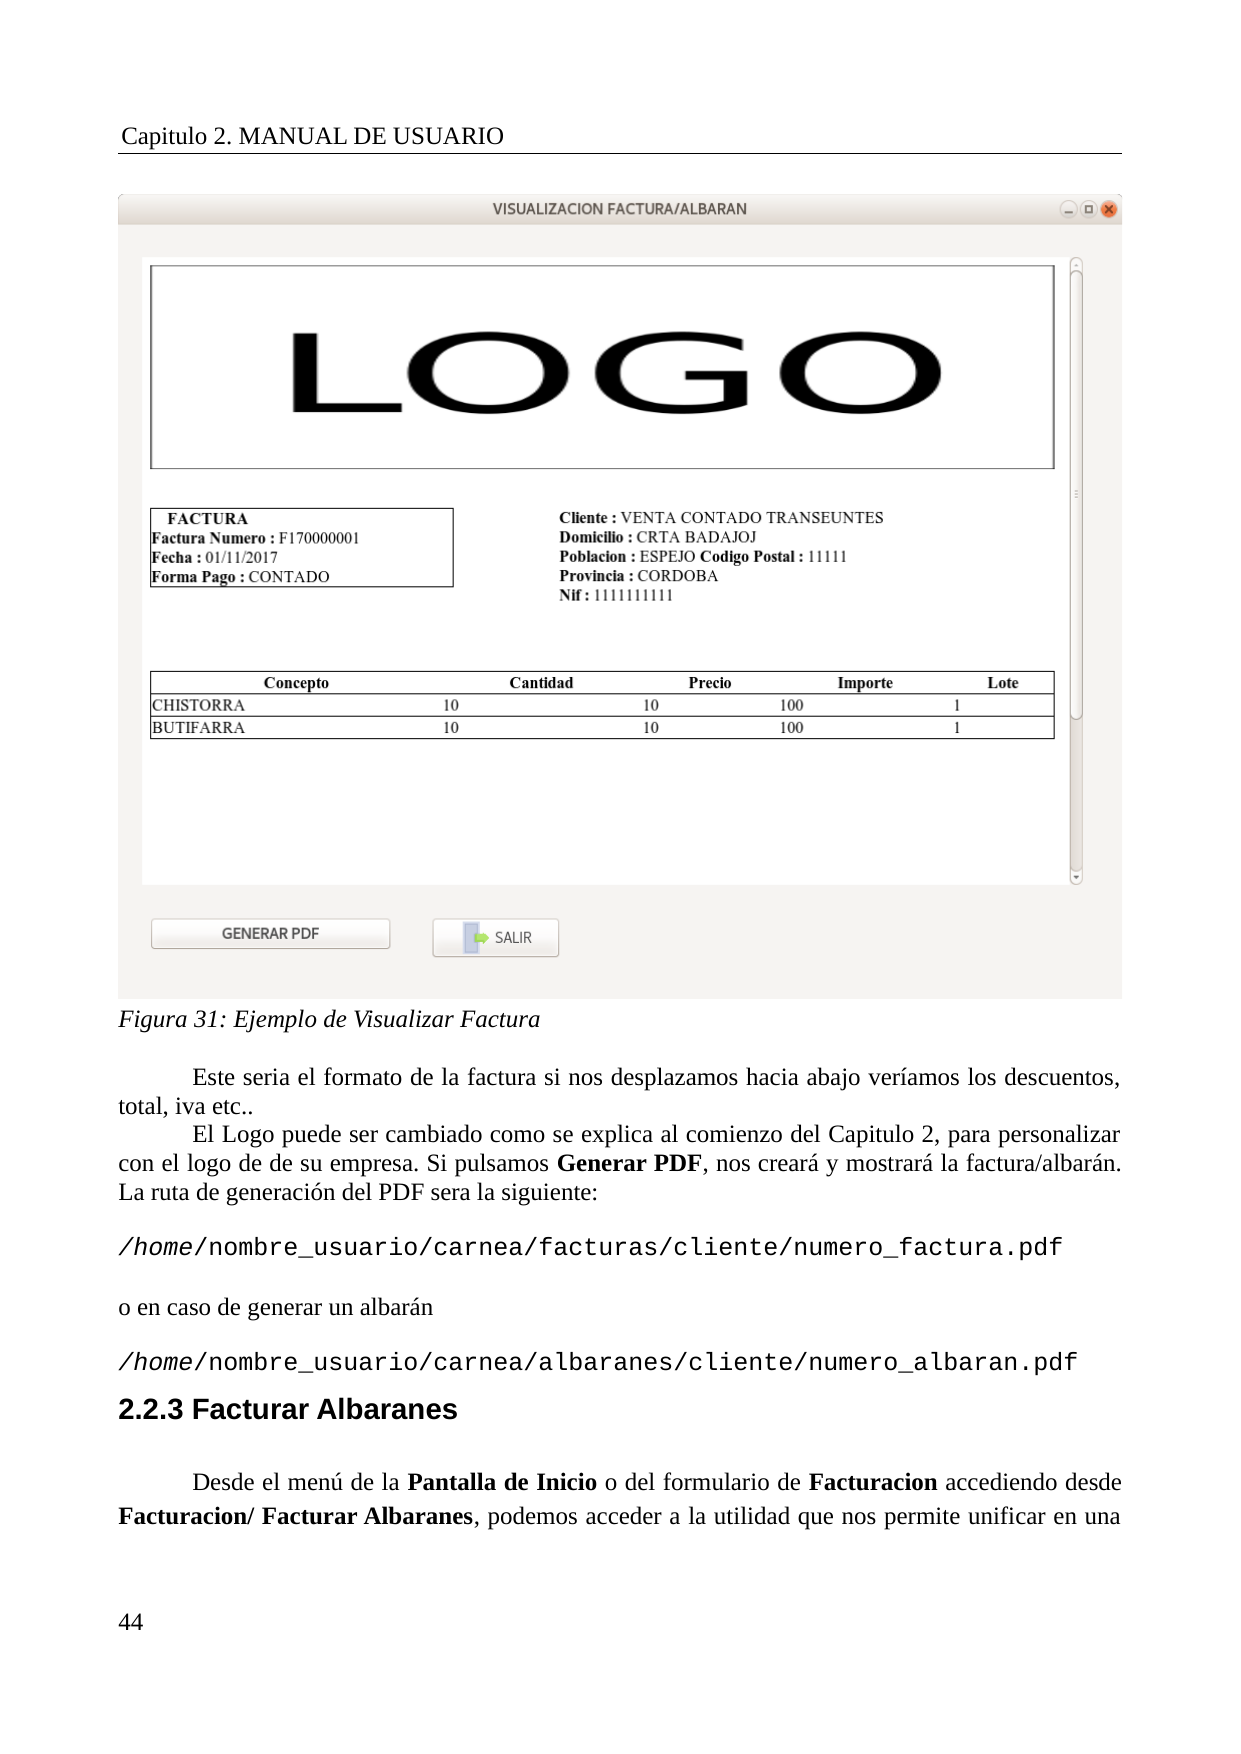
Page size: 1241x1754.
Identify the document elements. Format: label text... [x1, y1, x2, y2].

text Desde el menú de la Pantalla de Inicio o del formulario de Facturacion accediendo desde Facturacion/ Facturar Albaranes, podemos acceder a la utilidad que nos permite unificar en una [118, 1467, 1122, 1530]
text o en caso de generar un albarán [118, 1292, 1122, 1320]
text Este seria el formato de la factura si nos desplazamos hacia abajo veríamos los descuentos, total, iva etc.. [118, 1062, 1122, 1119]
text Figura 31: Ejemplo de Visualizar Factura [118, 999, 1122, 1033]
subtitle 2.2.3 Facturar Albaranes [118, 1392, 1122, 1426]
picture [118, 194, 1123, 999]
text /home/nombre_usuario/carnea/albaranes/cliente/numero_albaran.pdf [118, 1349, 1122, 1377]
text El Logo puede ser cambiado como se explica al comienzo del Capitulo 2, para personalizar con el logo de de su empresa. Si pulsamos Generar PDF, nos creará y mostrará la factura/albarán. La ruta de generación del PDF sera la siguiente: [118, 1119, 1122, 1206]
text /home/nombre_usuario/carnea/facturas/cliente/numero_factura.pdf [118, 1234, 1122, 1263]
